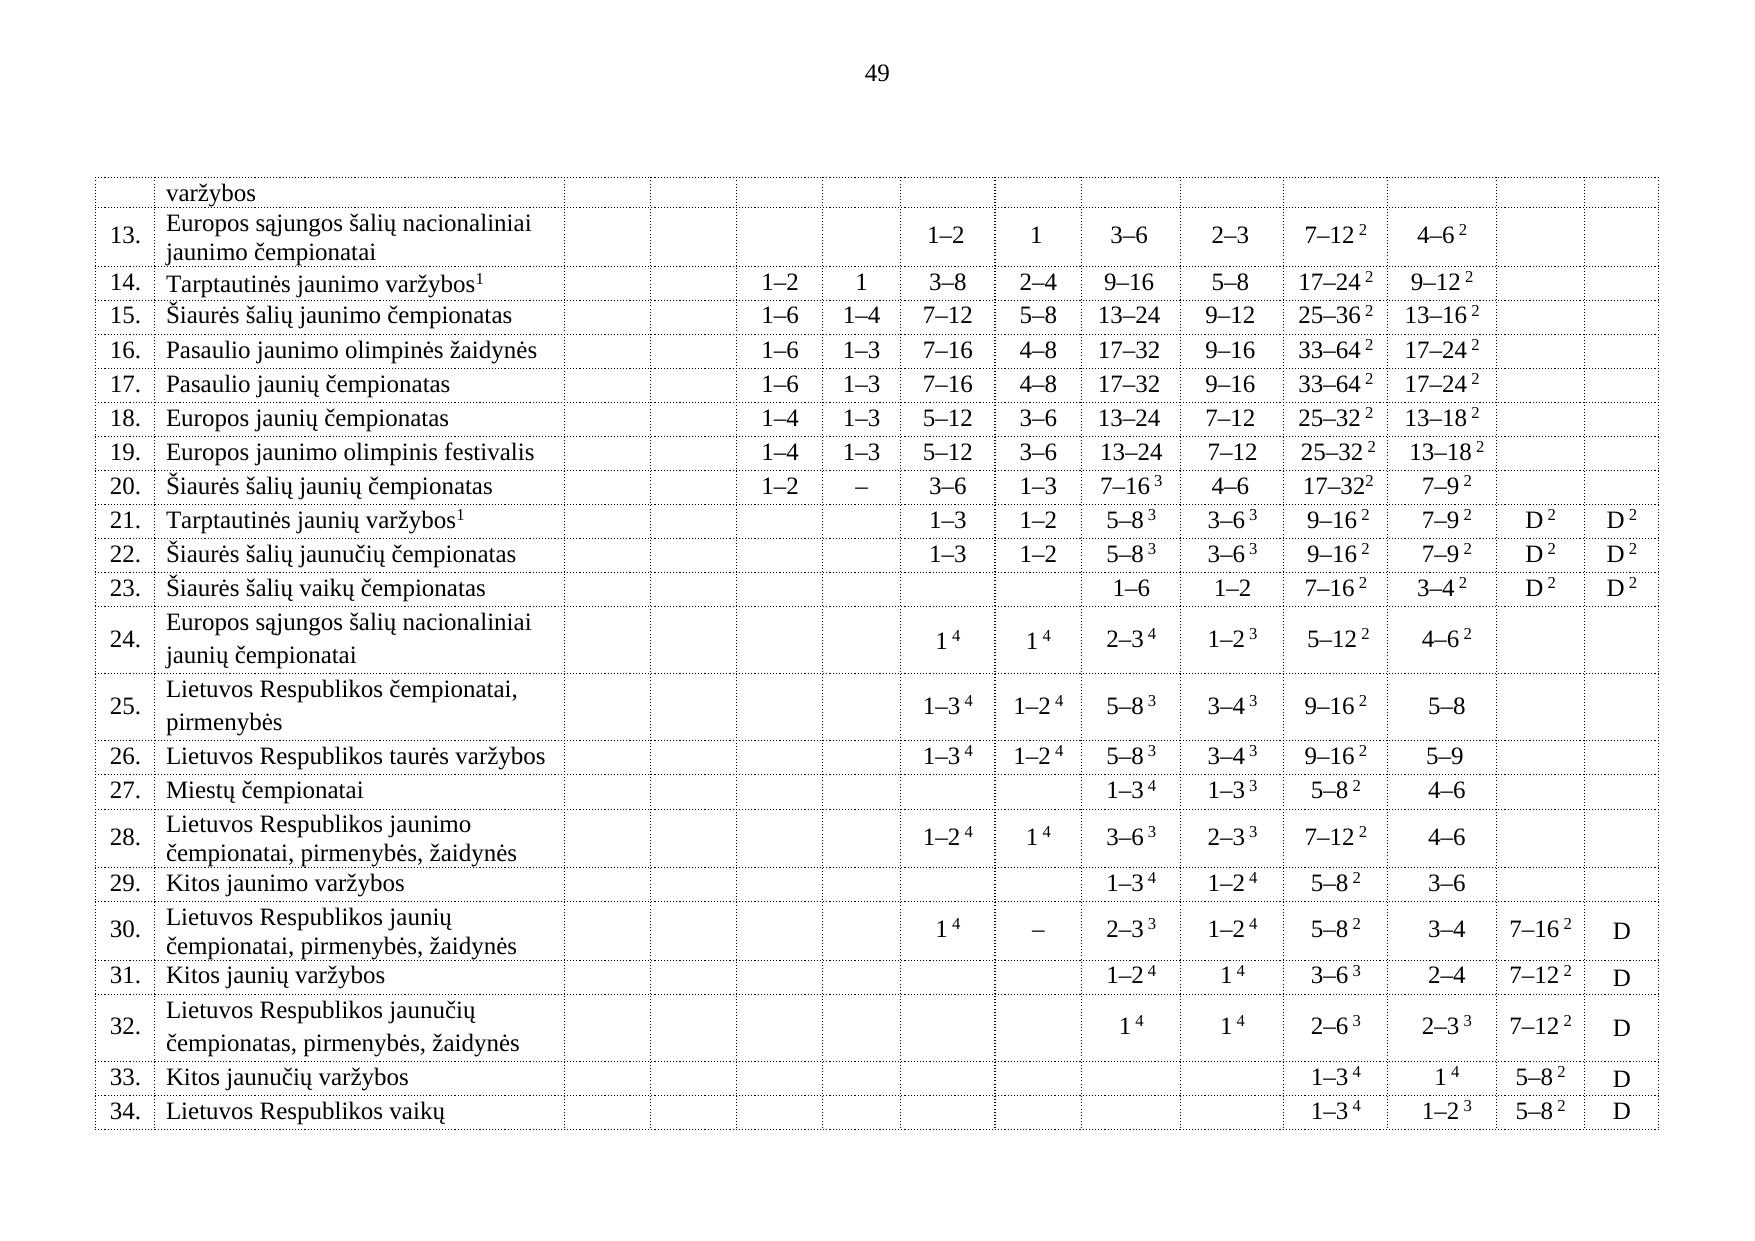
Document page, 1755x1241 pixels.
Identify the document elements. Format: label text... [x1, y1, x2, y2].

table_cell 3–6 [1081, 207, 1181, 266]
table_cell [823, 901, 900, 959]
table_cell 1 4 [995, 809, 1081, 867]
table_cell 2–3 4 [1081, 606, 1181, 673]
table_cell 5–12 [900, 436, 995, 470]
table_cell [650, 266, 737, 299]
table_cell 15. [96, 300, 155, 334]
table_cell [1496, 470, 1585, 504]
table_cell [1585, 809, 1658, 867]
table_cell 1 4 [900, 901, 995, 959]
table_cell [650, 1061, 737, 1095]
table_cell 3–6 3 [1181, 504, 1284, 538]
table_cell 5–8 [995, 300, 1081, 334]
table_cell [737, 1061, 823, 1095]
table_cell 7–12 [1181, 436, 1284, 470]
table_cell [737, 504, 823, 538]
table_cell 1–6 [1081, 572, 1181, 606]
table_cell 5–12 [900, 402, 995, 436]
table_cell 3–6 [1387, 867, 1496, 901]
table_cell 1–6 [737, 368, 823, 402]
table_cell [737, 774, 823, 808]
table_cell 13–24 [1081, 300, 1181, 334]
table_cell 28. [96, 809, 155, 867]
table_cell 1–2 [900, 207, 995, 266]
table_cell 1 4 [995, 606, 1081, 673]
table_cell [1081, 1095, 1181, 1129]
table_cell D [1585, 1061, 1658, 1095]
table_cell 5–8 2 [1284, 867, 1387, 901]
table_cell [1585, 606, 1658, 673]
table_cell [1496, 606, 1585, 673]
table_cell [1585, 774, 1658, 808]
table_cell 13–16 2 [1387, 300, 1496, 334]
table_cell 13. [96, 207, 155, 266]
table_cell [650, 177, 737, 207]
table_cell 4–6 [1387, 774, 1496, 808]
table_cell 2–4 [1387, 960, 1496, 994]
table_cell 23. [96, 572, 155, 606]
table_cell [650, 901, 737, 959]
table_cell [650, 538, 737, 572]
table_cell 7–9 2 [1387, 538, 1496, 572]
table_cell [995, 774, 1081, 808]
table_cell 7–16 [900, 334, 995, 368]
table_cell [823, 867, 900, 901]
table_cell [823, 809, 900, 867]
table_cell Tarptautinės jaunių varžybos1 [155, 504, 564, 538]
table_cell [564, 300, 650, 334]
table_cell [1585, 368, 1658, 402]
table_cell [1585, 402, 1658, 436]
table_cell 25–32 2 [1284, 436, 1387, 470]
table_cell 5–8 3 [1081, 504, 1181, 538]
table_cell D 2 [1496, 572, 1585, 606]
table_cell D [1585, 1095, 1658, 1129]
table_cell 1–2 4 [900, 809, 995, 867]
table_cell [650, 867, 737, 901]
table_cell 16. [96, 334, 155, 368]
table_cell D [1585, 960, 1658, 994]
table_cell [650, 207, 737, 266]
table_cell 1–6 [737, 334, 823, 368]
table_cell [737, 177, 823, 207]
table_cell 17–32 [1081, 368, 1181, 402]
table_cell [737, 867, 823, 901]
table_cell [650, 300, 737, 334]
table_cell [564, 774, 650, 808]
table_cell [1181, 1061, 1284, 1095]
table_cell 4–6 [1387, 809, 1496, 867]
table_cell [823, 504, 900, 538]
table_cell Lietuvos Respublikos jaunimo čempionatai, pirmenybės, žaidynės [155, 809, 564, 867]
table_cell [900, 1061, 995, 1095]
table_cell 1–3 4 [1081, 774, 1181, 808]
table_cell 18. [96, 402, 155, 436]
table_cell 1–2 [1181, 572, 1284, 606]
table_cell 1–2 [737, 266, 823, 299]
table_cell 13–24 [1081, 402, 1181, 436]
table_cell 1–3 4 [900, 673, 995, 740]
table_cell 17. [96, 368, 155, 402]
table_cell [650, 436, 737, 470]
table_cell Šiaurės šalių vaikų čempionatas [155, 572, 564, 606]
table_cell [823, 960, 900, 994]
table_cell [823, 740, 900, 774]
table_cell 32. [96, 994, 155, 1061]
table_cell 9–16 2 [1284, 740, 1387, 774]
table_cell 1–4 [823, 300, 900, 334]
table_cell [650, 470, 737, 504]
table_cell 1–3 [995, 470, 1081, 504]
table_cell 19. [96, 436, 155, 470]
table_cell [1181, 1095, 1284, 1129]
table_cell 21. [96, 504, 155, 538]
table_cell 5–9 [1387, 740, 1496, 774]
table_cell Šiaurės šalių jaunimo čempionatas [155, 300, 564, 334]
table_cell 27. [96, 774, 155, 808]
table_cell [650, 402, 737, 436]
table_cell [650, 504, 737, 538]
table_cell [995, 960, 1081, 994]
table_cell 3–4 3 [1181, 673, 1284, 740]
table_cell 1 4 [1181, 994, 1284, 1061]
table_cell 3–4 3 [1181, 740, 1284, 774]
table_cell [564, 470, 650, 504]
table_cell Lietuvos Respublikos vaikų [155, 1095, 564, 1129]
table_cell 30. [96, 901, 155, 959]
table_cell 13–18 2 [1387, 402, 1496, 436]
table_cell 7–9 2 [1387, 470, 1496, 504]
table_cell [650, 334, 737, 368]
table_cell 1–3 [823, 334, 900, 368]
table_cell Lietuvos Respublikos jaunių čempionatai, pirmenybės, žaidynės [155, 901, 564, 959]
table_cell 7–16 3 [1081, 470, 1181, 504]
table_cell [823, 1095, 900, 1129]
table_cell [650, 994, 737, 1061]
table_cell Europos sąjungos šalių nacionaliniai jaunimo čempionatai [155, 207, 564, 266]
table_cell 3–6 3 [1081, 809, 1181, 867]
table_cell 4–6 2 [1387, 606, 1496, 673]
table_cell 5–8 2 [1496, 1061, 1585, 1095]
table_cell [650, 606, 737, 673]
table_cell [823, 774, 900, 808]
table_cell 31. [96, 960, 155, 994]
table_cell [1585, 266, 1658, 299]
table_cell [995, 572, 1081, 606]
table_cell [564, 504, 650, 538]
table_cell 3–6 3 [1181, 538, 1284, 572]
table_cell 2–4 [995, 266, 1081, 299]
table_cell [564, 673, 650, 740]
table_cell Kitos jaunimo varžybos [155, 867, 564, 901]
table_cell 29. [96, 867, 155, 901]
table_cell 17–24 2 [1387, 334, 1496, 368]
table_cell [564, 1061, 650, 1095]
table_cell 1–3 4 [1284, 1095, 1387, 1129]
table_cell [995, 1095, 1081, 1129]
table_cell Pasaulio jaunimo olimpinės žaidynės [155, 334, 564, 368]
table_cell 17–322 [1284, 470, 1387, 504]
table_cell [737, 901, 823, 959]
table_cell D 2 [1585, 504, 1658, 538]
table_cell 33–64 2 [1284, 334, 1387, 368]
table_cell 7–16 2 [1284, 572, 1387, 606]
table_cell 2–3 [1181, 207, 1284, 266]
table_cell 25. [96, 673, 155, 740]
table_cell [564, 402, 650, 436]
table_cell [564, 1095, 650, 1129]
table_cell 22. [96, 538, 155, 572]
table_cell 1 [823, 266, 900, 299]
table_cell [1496, 300, 1585, 334]
table_cell [995, 867, 1081, 901]
table_cell [1585, 300, 1658, 334]
table_cell [737, 960, 823, 994]
table_cell Miestų čempionatai [155, 774, 564, 808]
table_cell 1 4 [900, 606, 995, 673]
table_cell [564, 207, 650, 266]
table_cell [564, 266, 650, 299]
table_cell Europos sąjungos šalių nacionaliniai jaunių čempionatai [155, 606, 564, 673]
table_cell [650, 572, 737, 606]
table_cell [564, 572, 650, 606]
table_cell [1585, 867, 1658, 901]
table_cell D [1585, 994, 1658, 1061]
table_cell 17–24 2 [1387, 368, 1496, 402]
table_cell 20. [96, 470, 155, 504]
table_cell [564, 334, 650, 368]
table_cell Lietuvos Respublikos čempionatai, pirmenybės [155, 673, 564, 740]
table_cell 1–3 4 [1284, 1061, 1387, 1095]
table_cell varžybos [155, 177, 564, 207]
table_cell 1–2 3 [1387, 1095, 1496, 1129]
table_cell 5–8 2 [1496, 1095, 1585, 1129]
table_cell [1496, 334, 1585, 368]
table_cell Šiaurės šalių jaunių čempionatas [155, 470, 564, 504]
table_cell 4–6 [1181, 470, 1284, 504]
table_cell 1–2 4 [995, 740, 1081, 774]
table_cell [564, 368, 650, 402]
table_cell 1–6 [737, 300, 823, 334]
table_cell 5–8 3 [1081, 538, 1181, 572]
table_cell [1585, 334, 1658, 368]
table_cell [823, 1061, 900, 1095]
table_cell D 2 [1496, 504, 1585, 538]
table_cell 7–9 2 [1387, 504, 1496, 538]
table_cell [737, 809, 823, 867]
table_cell 3–4 [1387, 901, 1496, 959]
table_cell [737, 572, 823, 606]
table_cell Šiaurės šalių jaunučių čempionatas [155, 538, 564, 572]
table_cell D [1585, 901, 1658, 959]
table_cell 1–3 4 [900, 740, 995, 774]
table_cell 1–2 [995, 538, 1081, 572]
table_cell [1585, 436, 1658, 470]
table_cell 1–3 [823, 402, 900, 436]
table_cell [564, 901, 650, 959]
table_cell [1081, 177, 1181, 207]
table_cell 3–6 [900, 470, 995, 504]
table_cell [1081, 1061, 1181, 1095]
table_cell [823, 207, 900, 266]
table_cell D 2 [1496, 538, 1585, 572]
table_cell 1–2 4 [1181, 867, 1284, 901]
table_cell Lietuvos Respublikos taurės varžybos [155, 740, 564, 774]
table_cell 5–12 2 [1284, 606, 1387, 673]
table_cell [737, 740, 823, 774]
table_cell 3–8 [900, 266, 995, 299]
table_cell 7–16 2 [1496, 901, 1585, 959]
table_cell [564, 177, 650, 207]
table_cell 5–8 2 [1284, 901, 1387, 959]
table_cell Tarptautinės jaunimo varžybos1 [155, 266, 564, 299]
table_cell 3–4 2 [1387, 572, 1496, 606]
table_cell [564, 960, 650, 994]
table_cell [564, 740, 650, 774]
table_cell [1496, 368, 1585, 402]
table_cell 14. [96, 266, 155, 299]
table_cell Pasaulio jaunių čempionatas [155, 368, 564, 402]
table_cell 1–3 [823, 368, 900, 402]
table_cell [737, 207, 823, 266]
table_cell 3–6 [995, 402, 1081, 436]
table_cell 1 [995, 207, 1081, 266]
table_cell [823, 606, 900, 673]
table_cell [1496, 867, 1585, 901]
table_cell 17–24 2 [1284, 266, 1387, 299]
table_cell 7–16 [900, 368, 995, 402]
table_cell 1–3 [900, 504, 995, 538]
table_cell 4–6 2 [1387, 207, 1496, 266]
table_cell [1496, 266, 1585, 299]
table_cell [650, 673, 737, 740]
table_cell 1–3 [823, 436, 900, 470]
table_cell 5–8 [1387, 673, 1496, 740]
table_cell 5–8 2 [1284, 774, 1387, 808]
table_cell [900, 960, 995, 994]
table_cell 9–16 [1181, 368, 1284, 402]
table_cell 7–12 [900, 300, 995, 334]
table_cell [1585, 673, 1658, 740]
table_cell [900, 867, 995, 901]
table_cell [1496, 177, 1585, 207]
table_cell [823, 994, 900, 1061]
table_cell 7–12 2 [1496, 960, 1585, 994]
table_cell 24. [96, 606, 155, 673]
table_cell 1–2 4 [1181, 901, 1284, 959]
table_cell [1284, 177, 1387, 207]
table_cell 5–8 3 [1081, 673, 1181, 740]
table_cell [650, 368, 737, 402]
table_cell [1496, 402, 1585, 436]
table_cell [1585, 740, 1658, 774]
table_cell 1–2 [995, 504, 1081, 538]
table_cell Europos jaunimo olimpinis festivalis [155, 436, 564, 470]
table_cell 3–6 3 [1284, 960, 1387, 994]
table_cell 4–8 [995, 368, 1081, 402]
table_cell 9–16 2 [1284, 504, 1387, 538]
table_cell [564, 994, 650, 1061]
table_cell 1–2 4 [995, 673, 1081, 740]
table_cell [823, 572, 900, 606]
table_cell [564, 606, 650, 673]
table_cell 13–18 2 [1387, 436, 1496, 470]
table_cell 1–2 [737, 470, 823, 504]
table_cell [900, 994, 995, 1061]
table_cell 1–2 4 [1081, 960, 1181, 994]
table_cell Europos jaunių čempionatas [155, 402, 564, 436]
table_cell [650, 774, 737, 808]
table_cell [900, 572, 995, 606]
table_cell Kitos jaunių varžybos [155, 960, 564, 994]
table_cell 1 4 [1181, 960, 1284, 994]
table_cell [995, 994, 1081, 1061]
table_cell [1496, 207, 1585, 266]
table_cell 13–24 [1081, 436, 1181, 470]
table_cell 9–16 2 [1284, 538, 1387, 572]
table_cell 1–2 3 [1181, 606, 1284, 673]
table_cell [1585, 207, 1658, 266]
table_cell 9–16 [1181, 334, 1284, 368]
table_cell [1496, 809, 1585, 867]
table_cell [564, 538, 650, 572]
table_cell 9–16 2 [1284, 673, 1387, 740]
table_cell – [995, 901, 1081, 959]
table_cell [900, 177, 995, 207]
table_cell [564, 867, 650, 901]
table_cell 4–8 [995, 334, 1081, 368]
table_cell [995, 1061, 1081, 1095]
table_cell [900, 1095, 995, 1129]
table_cell D 2 [1585, 538, 1658, 572]
table_cell 1–3 [900, 538, 995, 572]
table_cell Kitos jaunučių varžybos [155, 1061, 564, 1095]
table_cell 34. [96, 1095, 155, 1129]
table_cell [96, 177, 155, 207]
table_cell [900, 774, 995, 808]
table_cell [1585, 177, 1658, 207]
table_cell 1 4 [1387, 1061, 1496, 1095]
table_cell 7–12 2 [1284, 207, 1387, 266]
table_cell 1 4 [1081, 994, 1181, 1061]
table_cell 1–4 [737, 402, 823, 436]
table_cell 5–8 3 [1081, 740, 1181, 774]
table_cell [737, 994, 823, 1061]
table_cell [737, 606, 823, 673]
table_cell 1–3 4 [1081, 867, 1181, 901]
table_cell 25–36 2 [1284, 300, 1387, 334]
table_cell 2–6 3 [1284, 994, 1387, 1061]
table_cell 1–4 [737, 436, 823, 470]
table_cell 33–64 2 [1284, 368, 1387, 402]
table_cell 2–3 3 [1181, 809, 1284, 867]
table_cell [650, 809, 737, 867]
table_cell 26. [96, 740, 155, 774]
table_cell [737, 673, 823, 740]
table_cell [1496, 740, 1585, 774]
table_cell 25–32 2 [1284, 402, 1387, 436]
table_cell 5–8 [1181, 266, 1284, 299]
table_cell [737, 538, 823, 572]
table_cell 1–3 3 [1181, 774, 1284, 808]
table_cell [823, 673, 900, 740]
table_cell 9–16 [1081, 266, 1181, 299]
table_cell [1496, 436, 1585, 470]
table_cell [995, 177, 1081, 207]
table_cell 3–6 [995, 436, 1081, 470]
table_cell 33. [96, 1061, 155, 1095]
table_cell [650, 960, 737, 994]
table_cell 7–12 2 [1284, 809, 1387, 867]
table_cell 7–12 2 [1496, 994, 1585, 1061]
table_cell [650, 1095, 737, 1129]
table_cell [1181, 177, 1284, 207]
table_cell 17–32 [1081, 334, 1181, 368]
table_cell [564, 436, 650, 470]
table_cell 9–12 [1181, 300, 1284, 334]
table_cell [1387, 177, 1496, 207]
table_cell [823, 538, 900, 572]
table_cell [564, 809, 650, 867]
table_cell [1496, 673, 1585, 740]
table_cell D 2 [1585, 572, 1658, 606]
table_cell 2–3 3 [1081, 901, 1181, 959]
table_cell Lietuvos Respublikos jaunučių čempionatas, pirmenybės, žaidynės [155, 994, 564, 1061]
table_cell [737, 1095, 823, 1129]
table_cell [1585, 470, 1658, 504]
table_cell 2–3 3 [1387, 994, 1496, 1061]
table_cell 9–12 2 [1387, 266, 1496, 299]
table_cell [1496, 774, 1585, 808]
table_cell [823, 177, 900, 207]
table_cell – [823, 470, 900, 504]
table_cell 7–12 [1181, 402, 1284, 436]
table_cell [650, 740, 737, 774]
